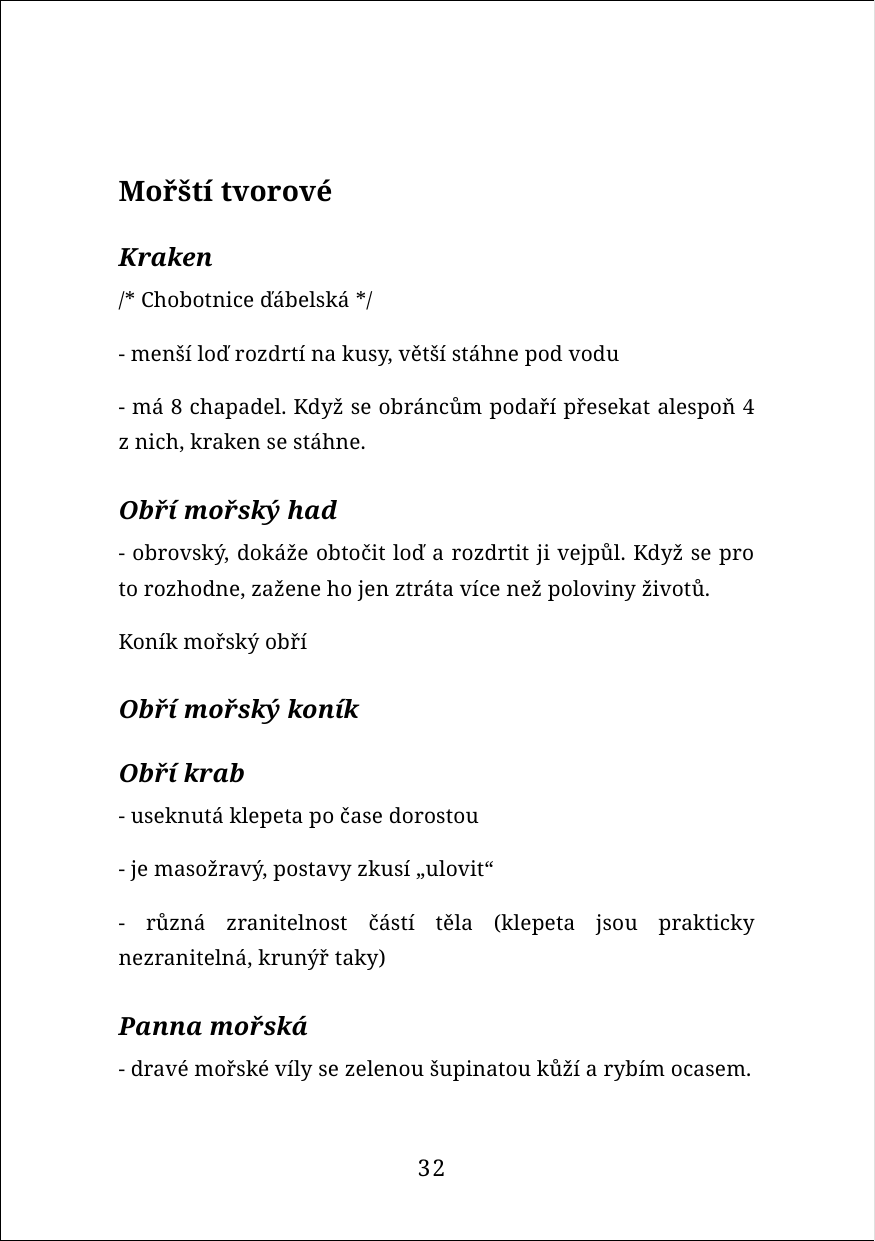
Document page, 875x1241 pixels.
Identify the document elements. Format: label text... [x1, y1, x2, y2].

subtitle Kraken [118, 239, 756, 274]
text - menší loď rozdrtí na kusy, větší stáhne pod vodu [118, 339, 756, 367]
text - useknutá klepeta po čase dorostou [118, 801, 756, 830]
text - obrovský, dokáže obtočit loď a rozdrtit ji vejpůl. Když se pro to rozhodne, zažene ho jen ztráta více než poloviny životů. [118, 538, 756, 602]
subtitle Obří mořský had [118, 492, 756, 526]
subtitle Mořští tvorové [118, 172, 756, 210]
text - má 8 chapadel. Když se obráncům podaří přesekat alespoň 4 z nich, kraken se stáhne. [118, 392, 756, 456]
subtitle Obří mořský koník [118, 692, 756, 726]
text - je masožravý, postavy zkusí „ulovit“ [118, 854, 756, 883]
text /* Chobotnice ďábelská */ [118, 285, 756, 314]
text Koník mořský obří [118, 627, 756, 655]
text - různá zranitelnost částí těla (klepeta jsou prakticky nezranitelná, krunýř taky) [118, 908, 756, 972]
text - dravé mořské víly se zelenou šupinatou kůží a rybím ocasem. [118, 1054, 756, 1083]
subtitle Obří krab [118, 756, 756, 789]
subtitle Panna mořská [118, 1008, 756, 1042]
